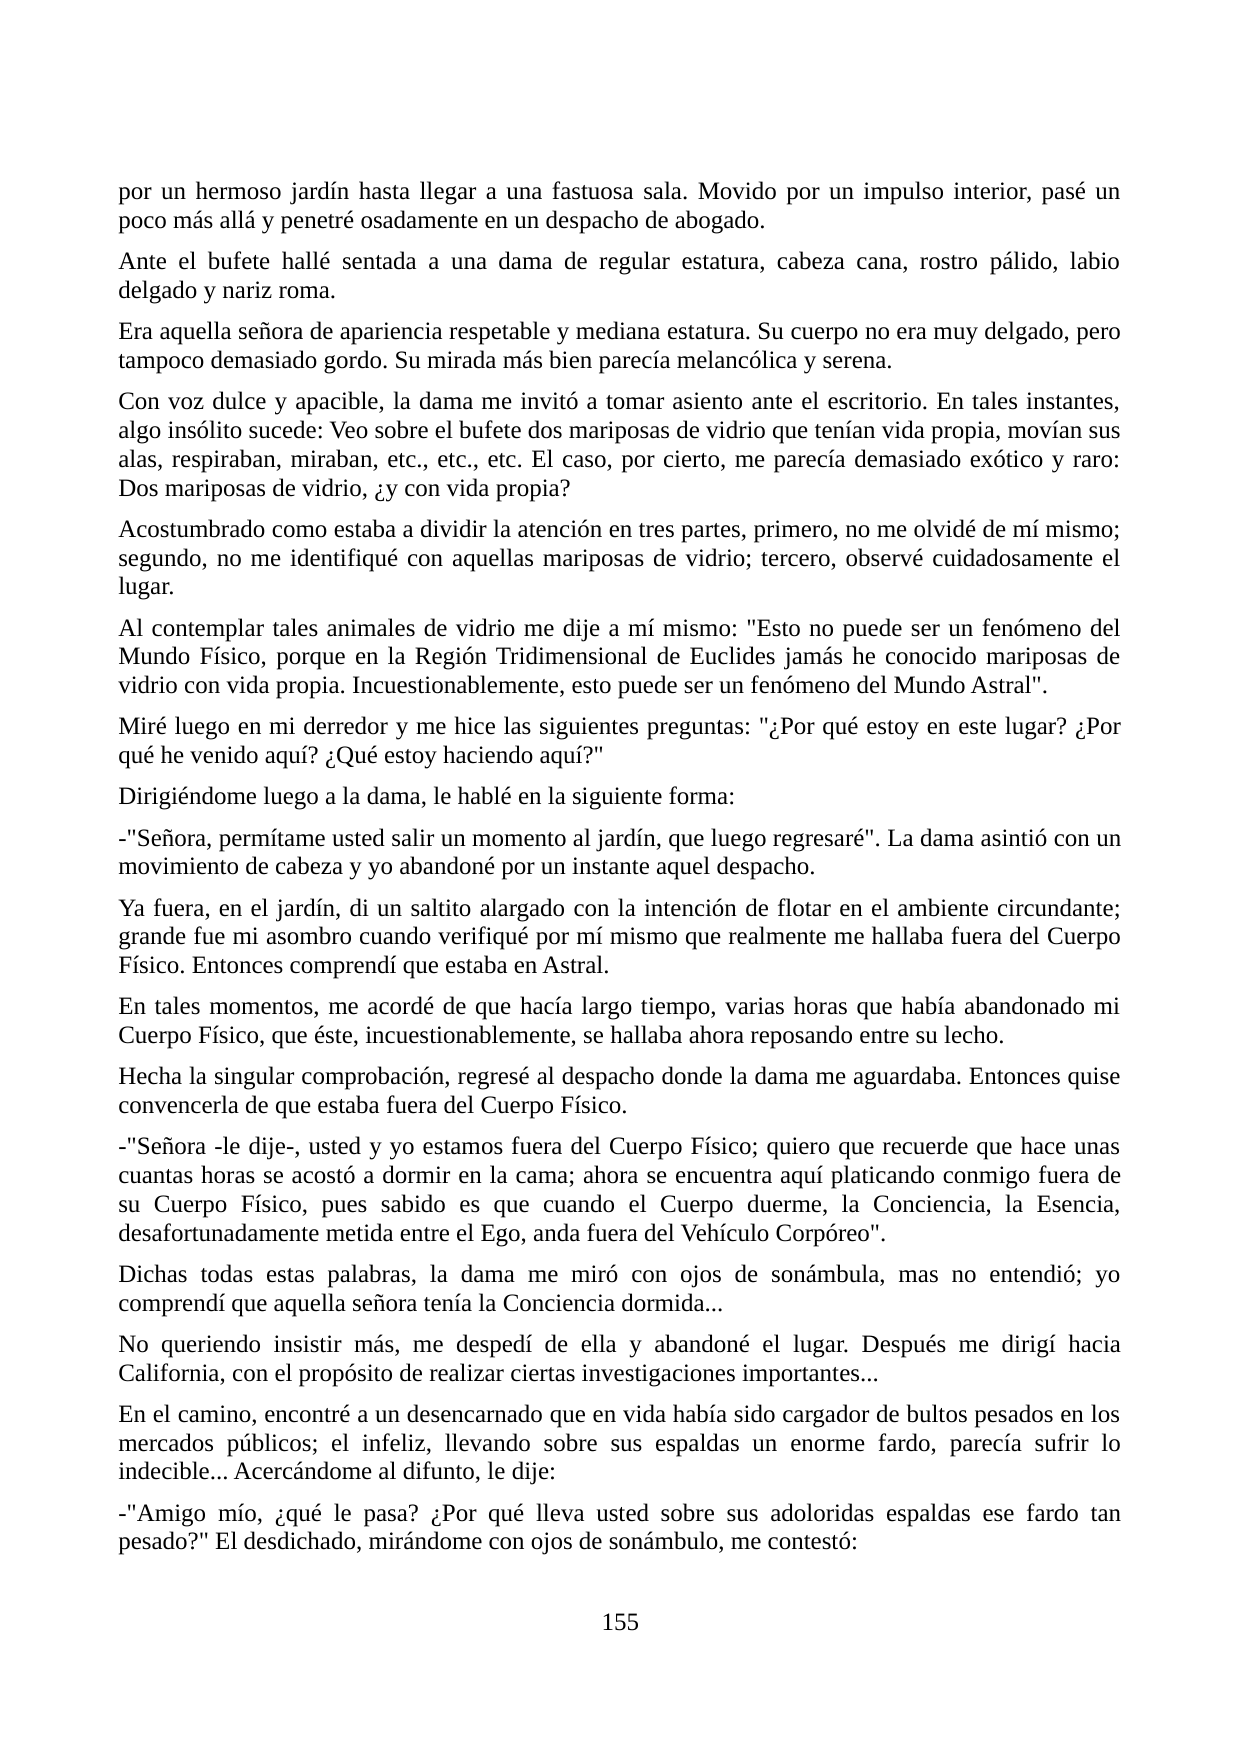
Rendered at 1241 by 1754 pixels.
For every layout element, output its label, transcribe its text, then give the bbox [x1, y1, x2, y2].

text Dichas todas estas palabras, la dama me miró con ojos de sonámbula, mas no entendió; yo comprendí que aquella señora tenía la Conciencia dormida... [118, 1259, 1122, 1316]
text Con voz dulce y apacible, la dama me invitó a tomar asiento ante el escritorio. En tales instantes, algo insólito sucede: Veo sobre el bufete dos mariposas de vidrio que tenían vida propia, movían sus alas, respiraban, miraban, etc., etc., etc. El caso, por cierto, me parecía demasiado exótico y raro: Dos mariposas de vidrio, ¿y con vida propia? [118, 386, 1122, 501]
text Ya fuera, en el jardín, di un saltito alargado con la intención de flotar en el ambiente circundante; grande fue mi asombro cuando verifiqué por mí mismo que realmente me hallaba fuera del Cuerpo Físico. Entonces comprendí que estaba en Astral. [118, 893, 1122, 979]
text Miré luego en mi derredor y me hice las siguientes preguntas: "¿Por qué estoy en este lugar? ¿Por qué he venido aquí? ¿Qué estoy haciendo aquí?" [118, 711, 1122, 769]
text por un hermoso jardín hasta llegar a una fastuosa sala. Movido por un impulso interior, pasé un poco más allá y penetré osadamente en un despacho de abogado. [118, 176, 1122, 234]
text En tales momentos, me acordé de que hacía largo tiempo, varias horas que había abandonado mi Cuerpo Físico, que éste, incuestionablemente, se hallaba ahora reposando entre su lecho. [118, 991, 1122, 1049]
text Ante el bufete hallé sentada a una dama de regular estatura, cabeza cana, rostro pálido, labio delgado y nariz roma. [118, 246, 1122, 304]
text No queriendo insistir más, me despedí de ella y abandoné el lugar. Después me dirigí hacia California, con el propósito de realizar ciertas investigaciones importantes... [118, 1329, 1122, 1386]
text En el camino, encontré a un desencarnado que en vida había sido cargador de bultos pesados en los mercados públicos; el infeliz, llevando sobre sus espaldas un enorme fardo, parecía sufrir lo indecible... Acercándome al difunto, le dije: [118, 1399, 1122, 1485]
text -"Señora, permítame usted salir un momento al jardín, que luego regresaré". La dama asintió con un movimiento de cabeza y yo abandoné por un instante aquel despacho. [118, 823, 1122, 880]
text Acostumbrado como estaba a dividir la atención en tres partes, primero, no me olvidé de mí mismo; segundo, no me identifiqué con aquellas mariposas de vidrio; tercero, observé cuidadosamente el lugar. [118, 514, 1122, 600]
text Hecha la singular comprobación, regresé al despacho donde la dama me aguardaba. Entonces quise convencerla de que estaba fuera del Cuerpo Físico. [118, 1061, 1122, 1119]
text Era aquella señora de apariencia respetable y mediana estatura. Su cuerpo no era muy delgado, pero tampoco demasiado gordo. Su mirada más bien parecía melancólica y serena. [118, 316, 1122, 374]
text -"Señora -le dije-, usted y yo estamos fuera del Cuerpo Físico; quiero que recuerde que hace unas cuantas horas se acostó a dormir en la cama; ahora se encuentra aquí platicando conmigo fuera de su Cuerpo Físico, pues sabido es que cuando el Cuerpo duerme, la Conciencia, la Esencia, desafortunadamente metida entre el Ego, anda fuera del Vehículo Corpóreo". [118, 1131, 1122, 1246]
text -"Amigo mío, ¿qué le pasa? ¿Por qué lleva usted sobre sus adoloridas espaldas ese fardo tan pesado?" El desdichado, mirándome con ojos de sonámbulo, me contestó: [118, 1498, 1122, 1555]
text Dirigiéndome luego a la dama, le hablé en la siguiente forma: [118, 781, 1122, 810]
text Al contemplar tales animales de vidrio me dije a mí mismo: "Esto no puede ser un fenómeno del Mundo Físico, porque en la Región Tridimensional de Euclides jamás he conocido mariposas de vidrio con vida propia. Incuestionablemente, esto puede ser un fenómeno del Mundo Astral". [118, 613, 1122, 699]
